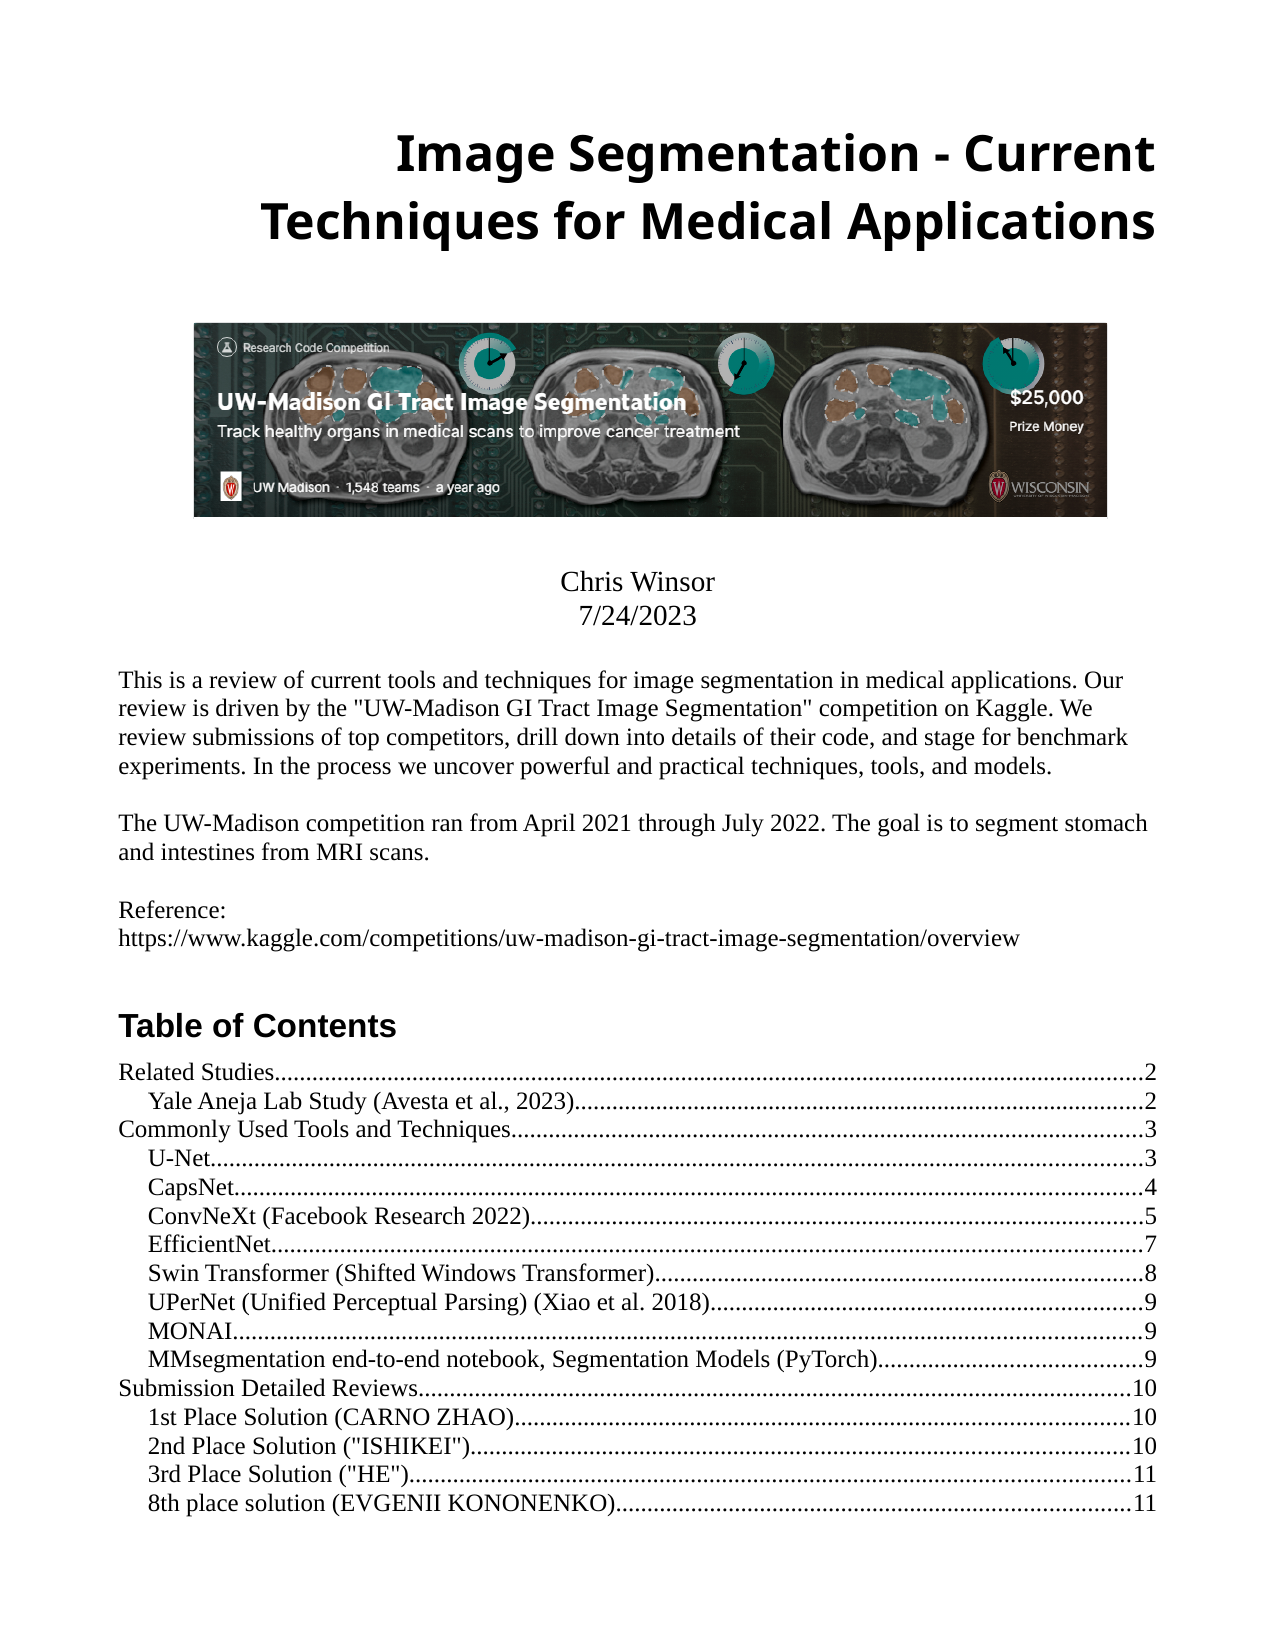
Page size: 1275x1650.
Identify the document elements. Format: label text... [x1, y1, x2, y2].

text 7/24/2023 [118, 598, 1157, 631]
text U-Net 3 [148, 1143, 1157, 1172]
text MMsegmentation end-to-end notebook, Segmentation Models (PyTorch) 9 [148, 1344, 1157, 1373]
text Swin Transformer (Shifted Windows Transformer) 8 [148, 1258, 1157, 1287]
text CapsNet 4 [148, 1172, 1157, 1201]
text 3rd Place Solution ("HE") 11 [148, 1459, 1157, 1488]
text This is a review of current tools and techniques for image segmentation in medical applications. Our review is driven by the "UW-Madison GI Tract Image Segmentation" competition on Kaggle. We review submissions of top competitors, drill down into details of their code, and stage for benchmark experiments. In the process we uncover powerful and practical techniques, tools, and models. [118, 665, 1157, 780]
text Chris Winsor [118, 564, 1157, 598]
text https://www.kaggle.com/competitions/uw-madison-gi-tract-image-segmentation/overview [118, 923, 1157, 952]
text EfficientNet 7 [148, 1229, 1157, 1258]
text 8th place solution (EVGENII KONONENKO) 11 [148, 1488, 1157, 1517]
text Reference: [118, 895, 1157, 923]
text Image Segmentation - Current Techniques for Medical Applications [118, 118, 1157, 254]
text 2nd Place Solution ("ISHIKEI") 10 [148, 1431, 1157, 1459]
text MONAI 9 [148, 1316, 1157, 1344]
text The UW-Madison competition ran from April 2021 through July 2022. The goal is to segment stomach and intestines from MRI scans. [118, 808, 1157, 866]
text 1st Place Solution (CARNO ZHAO) 10 [148, 1402, 1157, 1431]
picture [188, 317, 1112, 519]
subtitle Table of Contents [118, 1006, 1157, 1044]
text ConvNeXt (Facebook Research 2022) 5 [148, 1201, 1157, 1229]
text Related Studies 2 [118, 1057, 1157, 1086]
text UPerNet (Unified Perceptual Parsing) (Xiao et al. 2018) 9 [148, 1287, 1157, 1316]
text Submission Detailed Reviews 10 [118, 1373, 1157, 1402]
text Yale Aneja Lab Study (Avesta et al., 2023) 2 [148, 1086, 1157, 1114]
text Commonly Used Tools and Techniques 3 [118, 1114, 1157, 1143]
